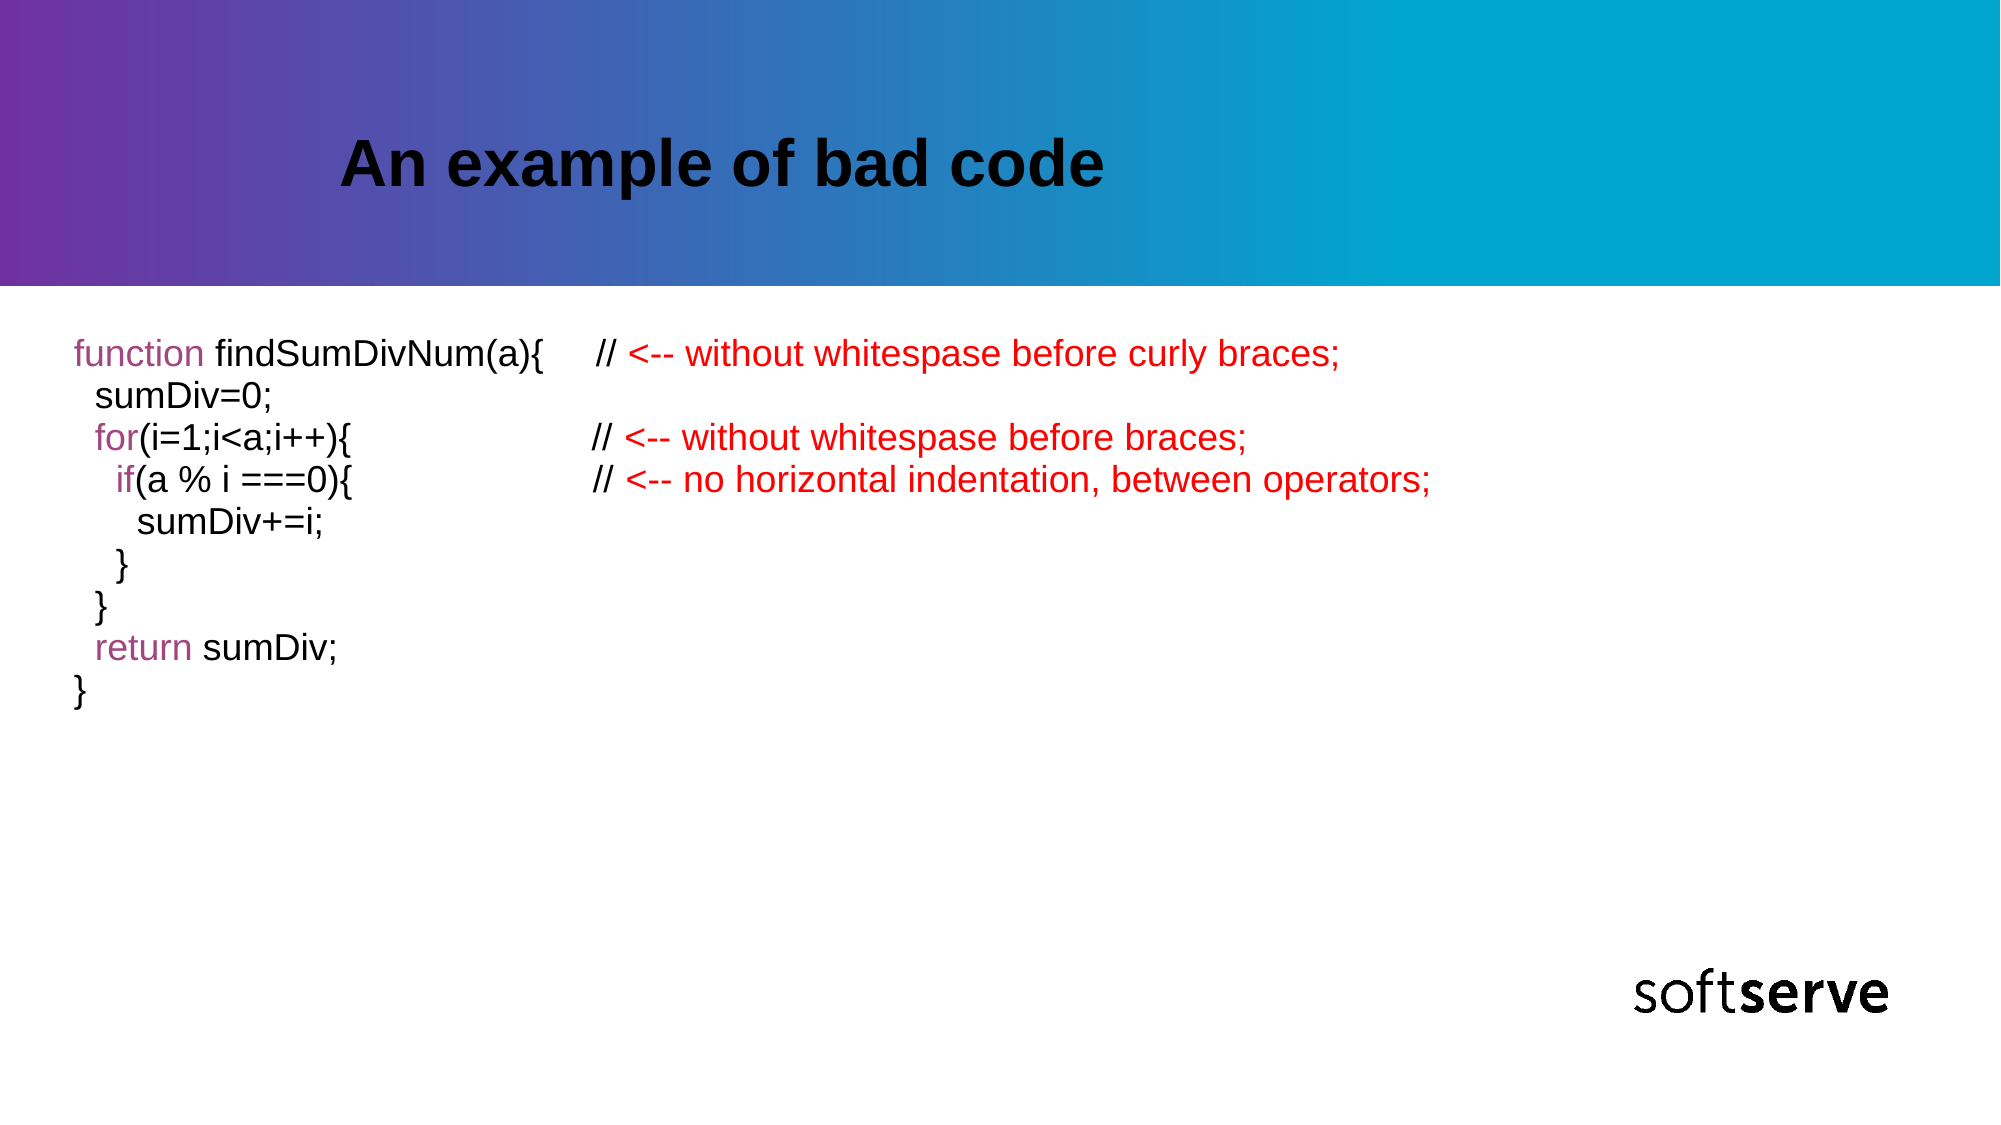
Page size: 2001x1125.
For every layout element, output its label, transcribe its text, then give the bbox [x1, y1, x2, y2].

text_box function findSumDivNum(a){ // <-- without whitespase before curly braces; sumDiv=0; for(i=1;i<a;i++){ // <-- without whitespase before braces; if(a % i ===0){ // <-- no horizontal indentation, between operators; sumDiv+=i; } } return sumDiv; } [59, 324, 1713, 718]
text_box An example of bad code [324, 118, 1182, 283]
picture [1634, 968, 1888, 1013]
